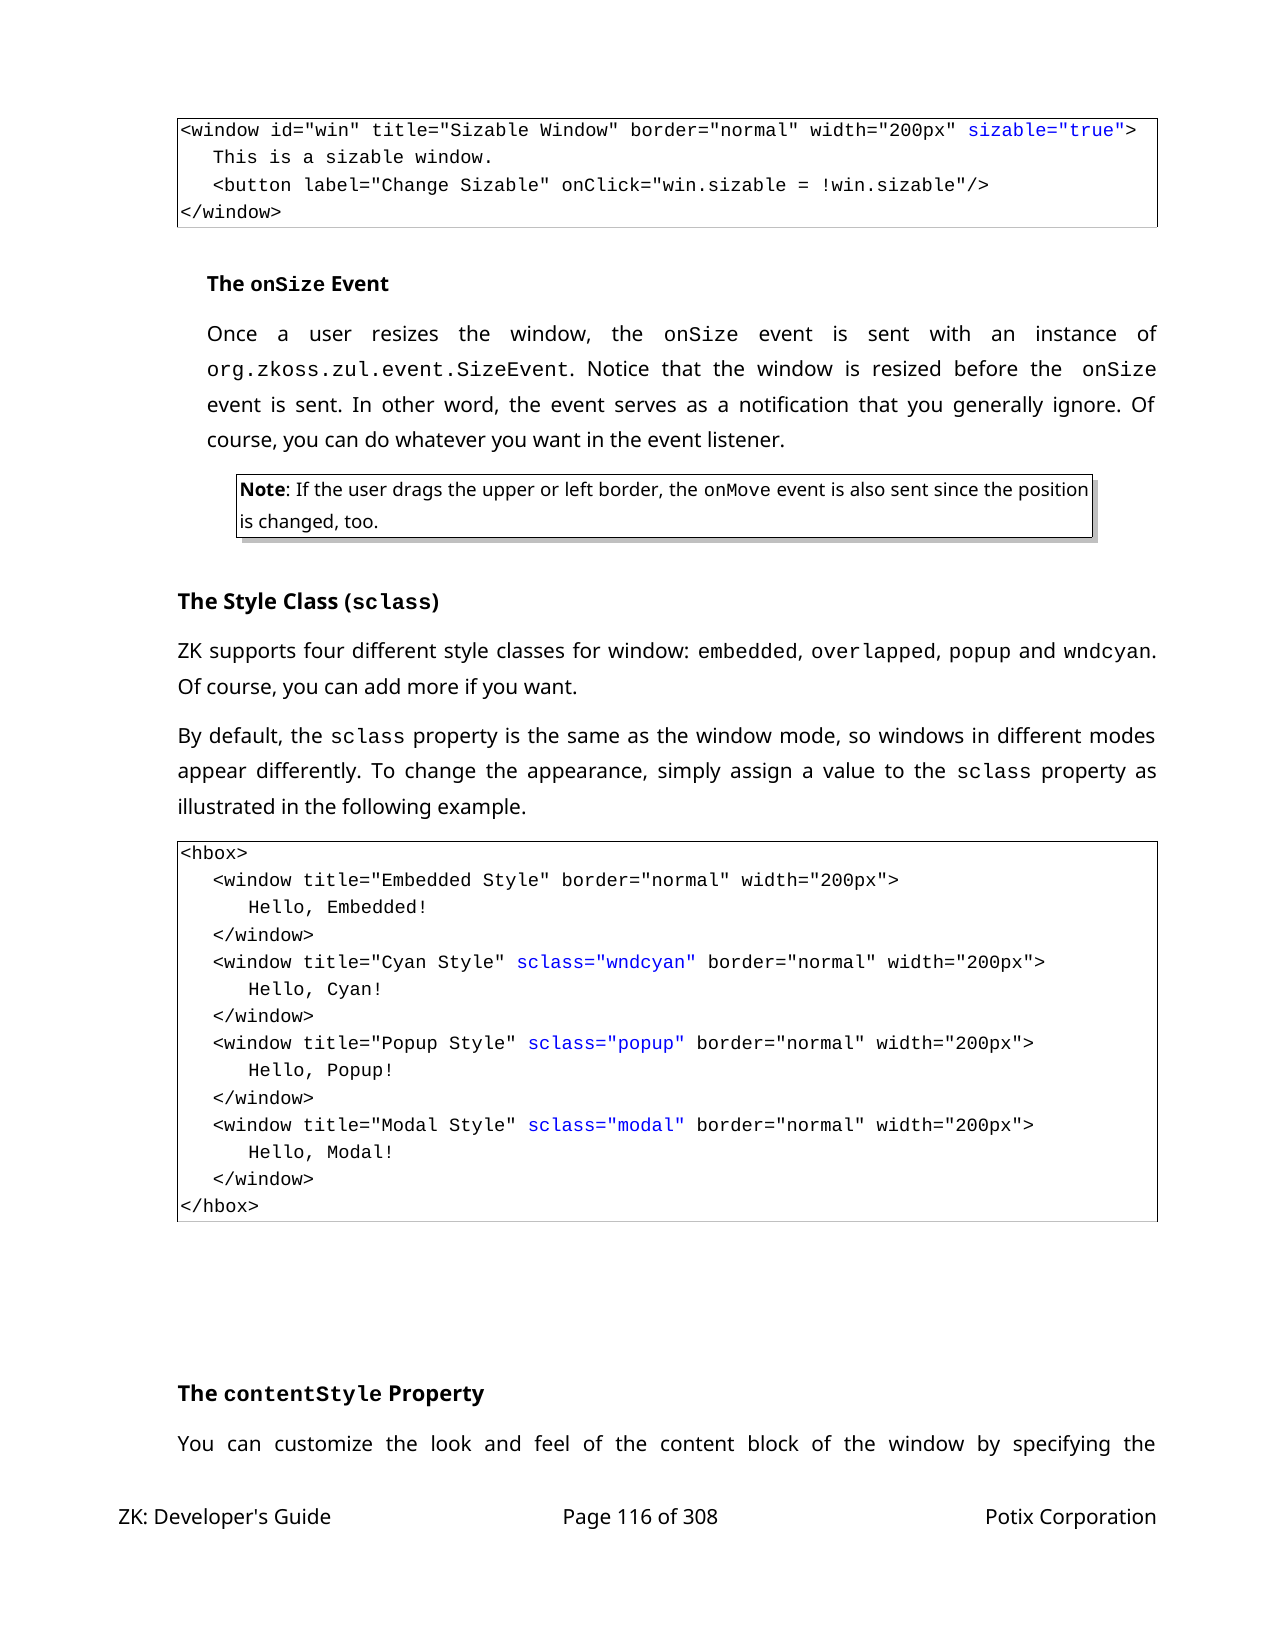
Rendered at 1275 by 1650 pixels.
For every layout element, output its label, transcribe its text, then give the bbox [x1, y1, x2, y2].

text </window> [178, 1167, 1157, 1191]
text Once a user resizes the window, the onSize event is sent with an instance of org.zkoss.zul.event.SizeEvent. Notice that the window is resized before the onSize event is sent. In other word, the event serves as a notification that you generally ignore. Of course, you can do whatever you want in the event listener. [207, 319, 1157, 453]
text Hello, Cyan! [178, 977, 1157, 1001]
text </window> [178, 200, 1157, 227]
text By default, the sclass property is the same as the window mode, so windows in different modes appear differently. To change the appearance, simply assign a value to the sclass property as illustrated in the following example. [177, 721, 1157, 820]
text This is a sizable window. [178, 145, 1157, 169]
text Hello, Popup! [178, 1058, 1157, 1083]
text </window> [178, 1004, 1157, 1028]
subtitle The contentStyle Property [177, 1378, 1157, 1408]
text <window title="Embedded Style" border="normal" width="200px"> [178, 868, 1157, 892]
text Note: If the user drags the upper or left border, the onMove event is also sent since the position is changed, too. [237, 475, 1092, 537]
text </hbox> [178, 1194, 1157, 1221]
text Hello, Embedded! [178, 895, 1157, 919]
text <hbox> [178, 842, 1157, 865]
subtitle The Style Class (sclass) [177, 586, 1157, 616]
text Hello, Modal! [178, 1140, 1157, 1164]
text <window id="win" title="Sizable Window" border="normal" width="200px" sizable="true"> [178, 119, 1157, 142]
text You can customize the look and feel of the content block of the window by specifying the [177, 1429, 1157, 1457]
text </window> [178, 922, 1157, 947]
text <window title="Modal Style" sclass="modal" border="normal" width="200px"> [178, 1113, 1157, 1137]
subtitle The onSize Event [207, 269, 1157, 298]
text </window> [178, 1086, 1157, 1110]
text <button label="Change Sizable" onClick="win.sizable = !win.sizable"/> [178, 172, 1157, 197]
text <window title="Popup Style" sclass="popup" border="normal" width="200px"> [178, 1031, 1157, 1055]
text ZK supports four different style classes for window: embedded, overlapped, popup and wndcyan. Of course, you can add more if you want. [177, 637, 1157, 700]
text <window title="Cyan Style" sclass="wndcyan" border="normal" width="200px"> [178, 949, 1157, 974]
